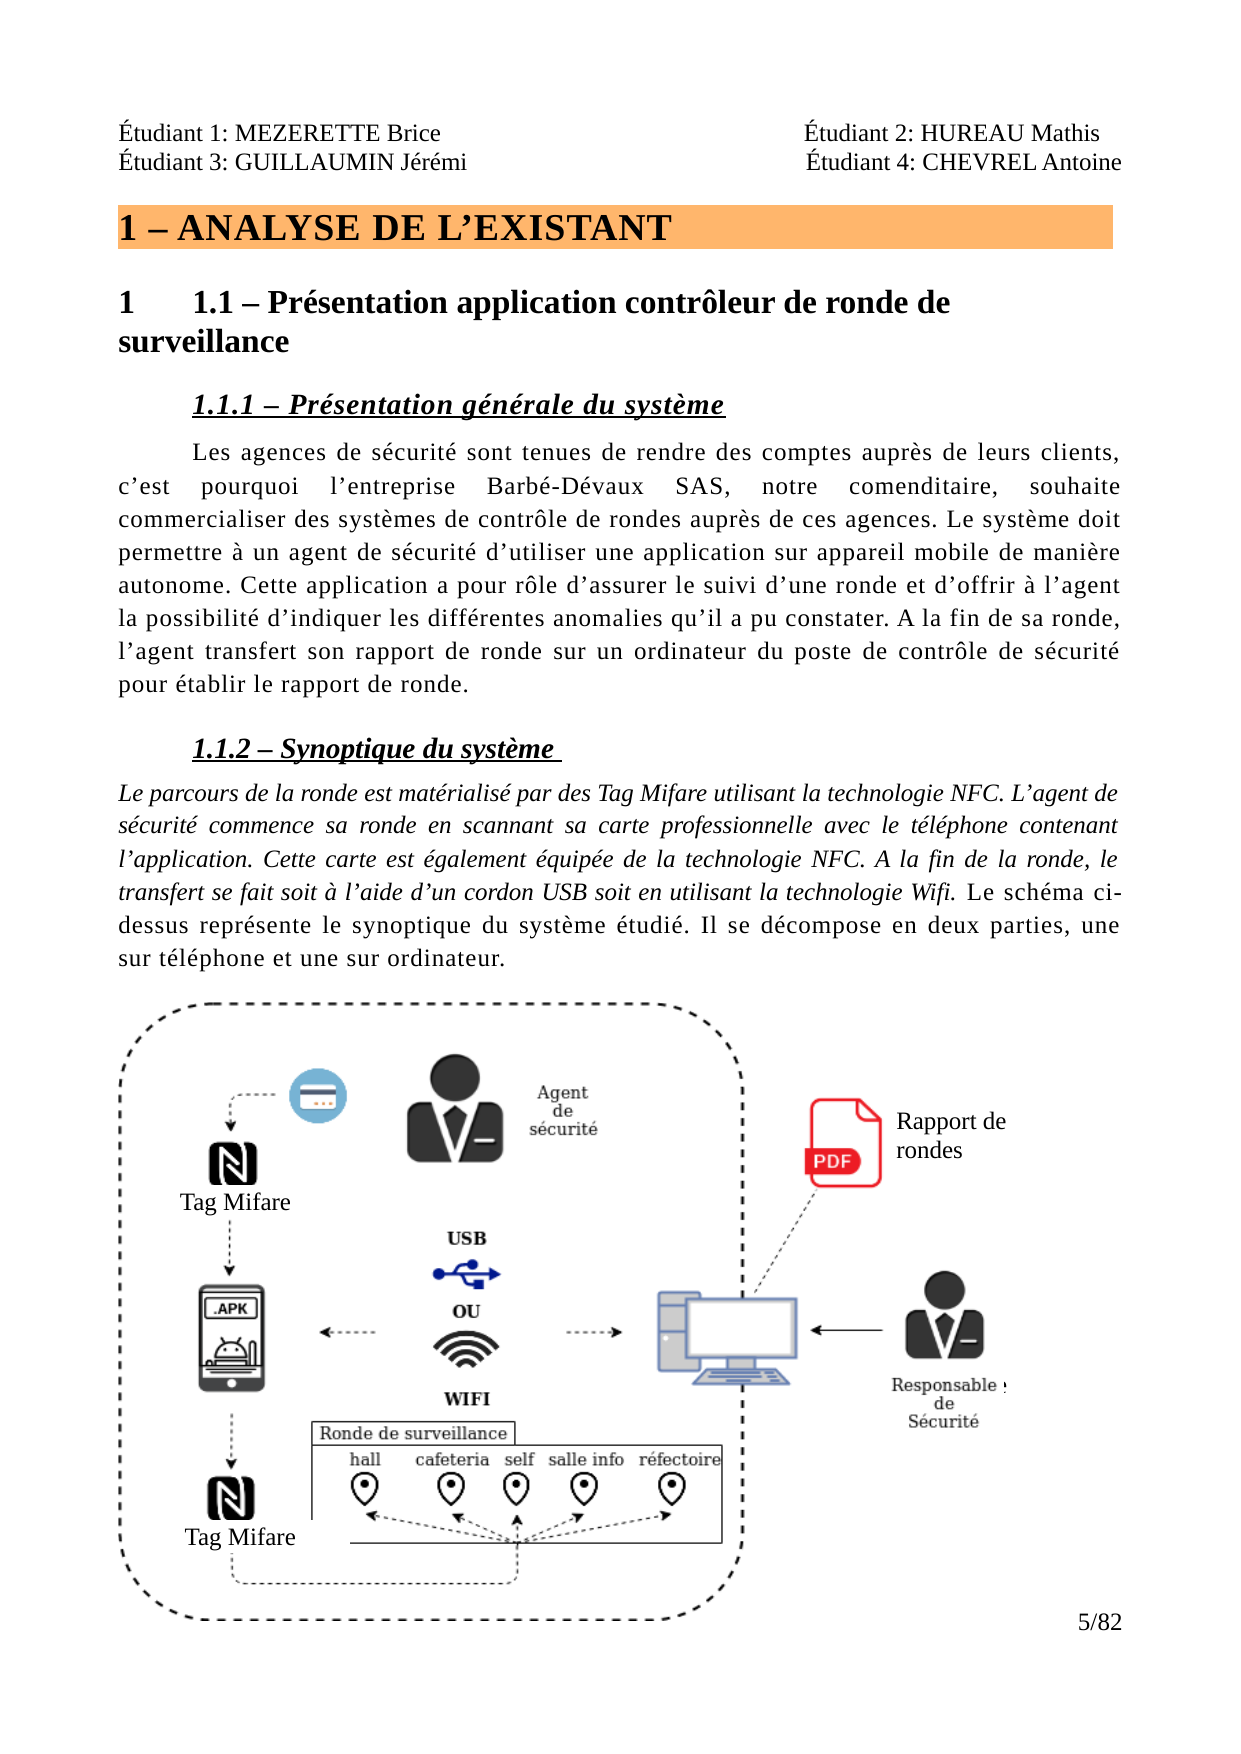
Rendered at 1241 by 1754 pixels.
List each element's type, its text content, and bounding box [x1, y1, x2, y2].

subtitle 1.1 – Présentation application contrôleur de ronde de surveillance [118, 282, 1122, 360]
text Les agences de sécurité sont tenues de rendre des comptes auprès de leurs clients, c’est pourquoi l’entreprise Barbé-Dévaux SAS, notre comenditaire, souhaite commercialiser des systèmes de contrôle de rondes auprès de ces agences. Le système doit permettre à un agent de sécurité d’utiliser une application sur appareil mobile de manière autonome. Cette application a pour rôle d’assurer le suivi d’une ronde et d’offrir à l’agent la possibilité d’indiquer les différentes anomalies qu’il a pu constater. A la fin de sa ronde, l’agent transfert son rapport de ronde sur un ordinateur du poste de contrôle de sécurité pour établir le rapport de ronde. [118, 433, 1122, 698]
subtitle 1.1.1 – Présentation générale du système [118, 387, 1122, 421]
picture [118, 1002, 1004, 1621]
subtitle 1.1.2 – Synoptique du système [118, 731, 1122, 765]
text Le parcours de la ronde est matérialisé par des Tag Mifare utilisant la technologie NFC. L’agent de sécurité commence sa ronde en scannant sa carte professionnelle avec le téléphone contenant l’application. Cette carte est également équipée de la technologie NFC. A la fin de la ronde, le transfert se fait soit à l’aide d’un cordon USB soit en utilisant la technologie Wifi. Le schéma ci-dessus représente le synoptique du système étudié. Il se décompose en deux parties, une sur téléphone et une sur ordinateur. [118, 778, 1122, 971]
subtitle 1 – ANALYSE DE L’EXISTANT [118, 205, 1122, 249]
